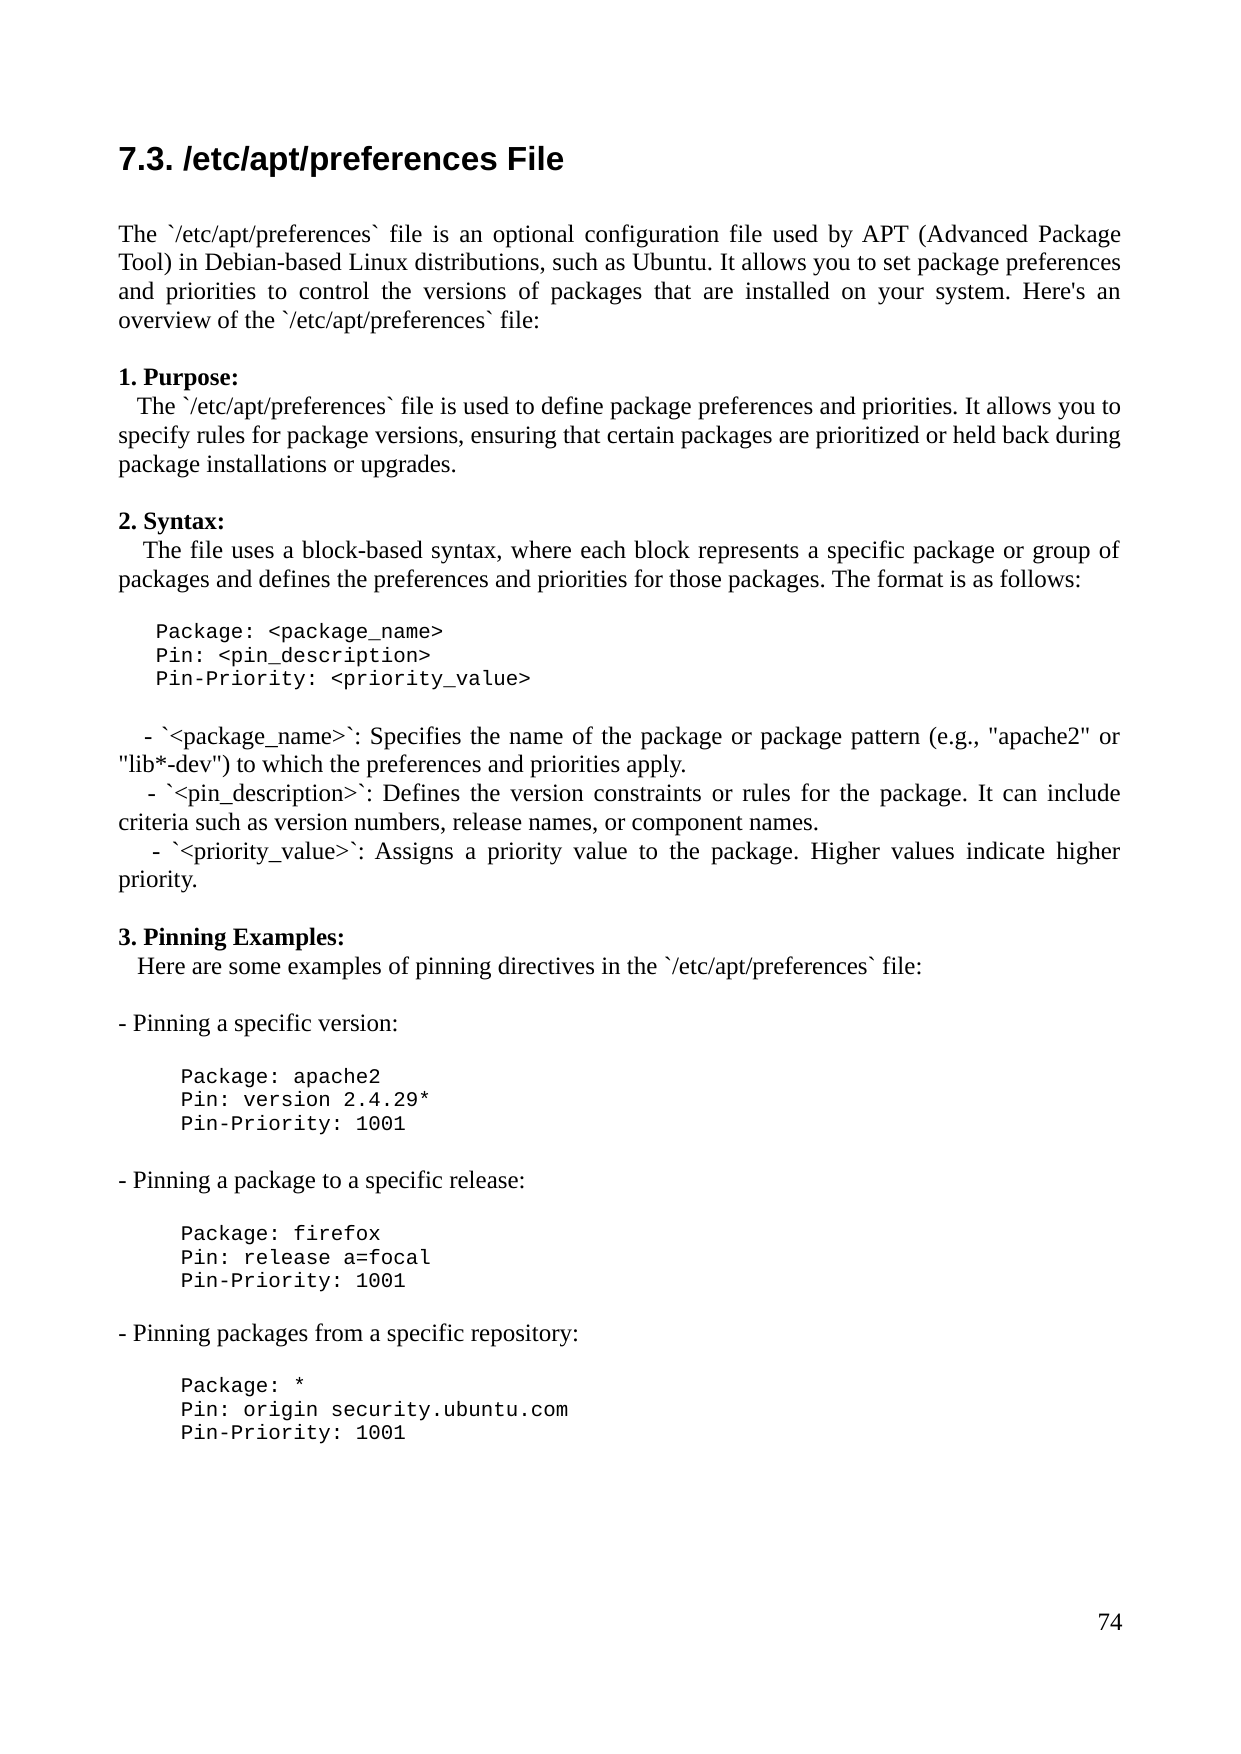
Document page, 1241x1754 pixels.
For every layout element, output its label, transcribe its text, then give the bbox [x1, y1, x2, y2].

text 2. Syntax: [118, 506, 1122, 535]
text Pin: release a=focal [118, 1247, 1122, 1270]
text Here are some examples of pinning directives in the `/etc/apt/preferences` file: [118, 951, 1122, 979]
text 1. Purpose: [118, 362, 1122, 391]
text - Pinning a specific version: [118, 1008, 1122, 1037]
text Package: firefox [118, 1223, 1122, 1247]
subtitle 7.3. /etc/apt/preferences File [118, 139, 1122, 177]
text Pin-Priority: <priority_value> [118, 668, 1122, 692]
text - `<package_name>`: Specifies the name of the package or package pattern (e.g., "apache2" or "lib*-dev") to which the preferences and priorities apply. [118, 721, 1122, 778]
text 3. Pinning Examples: [118, 922, 1122, 951]
text Package: <package_name> [118, 621, 1122, 645]
text - Pinning a package to a specific release: [118, 1166, 1122, 1194]
text Pin: origin security.ubuntu.com [118, 1399, 1122, 1422]
text Pin-Priority: 1001 [118, 1422, 1122, 1446]
text The `/etc/apt/preferences` file is used to define package preferences and priorities. It allows you to specify rules for package versions, ensuring that certain packages are prioritized or held back during package installations or upgrades. [118, 391, 1122, 477]
text Package: * [118, 1375, 1122, 1399]
text Pin: version 2.4.29* [118, 1089, 1122, 1113]
text - Pinning packages from a specific repository: [118, 1318, 1122, 1346]
text Package: apache2 [118, 1066, 1122, 1089]
text Pin-Priority: 1001 [118, 1270, 1122, 1294]
text The file uses a block-based syntax, where each block represents a specific package or group of packages and defines the preferences and priorities for those packages. The format is as follows: [118, 535, 1122, 592]
text The `/etc/apt/preferences` file is an optional configuration file used by APT (Advanced Package Tool) in Debian-based Linux distributions, such as Ubuntu. It allows you to set package preferences and priorities to control the versions of packages that are installed on your system. Here's an overview of the `/etc/apt/preferences` file: [118, 219, 1122, 334]
text - `<pin_description>`: Defines the version constraints or rules for the package. It can include criteria such as version numbers, release names, or component names. [118, 778, 1122, 836]
text Pin-Priority: 1001 [118, 1113, 1122, 1137]
text - `<priority_value>`: Assigns a priority value to the package. Higher values indicate higher priority. [118, 836, 1122, 893]
text Pin: <pin_description> [118, 645, 1122, 668]
